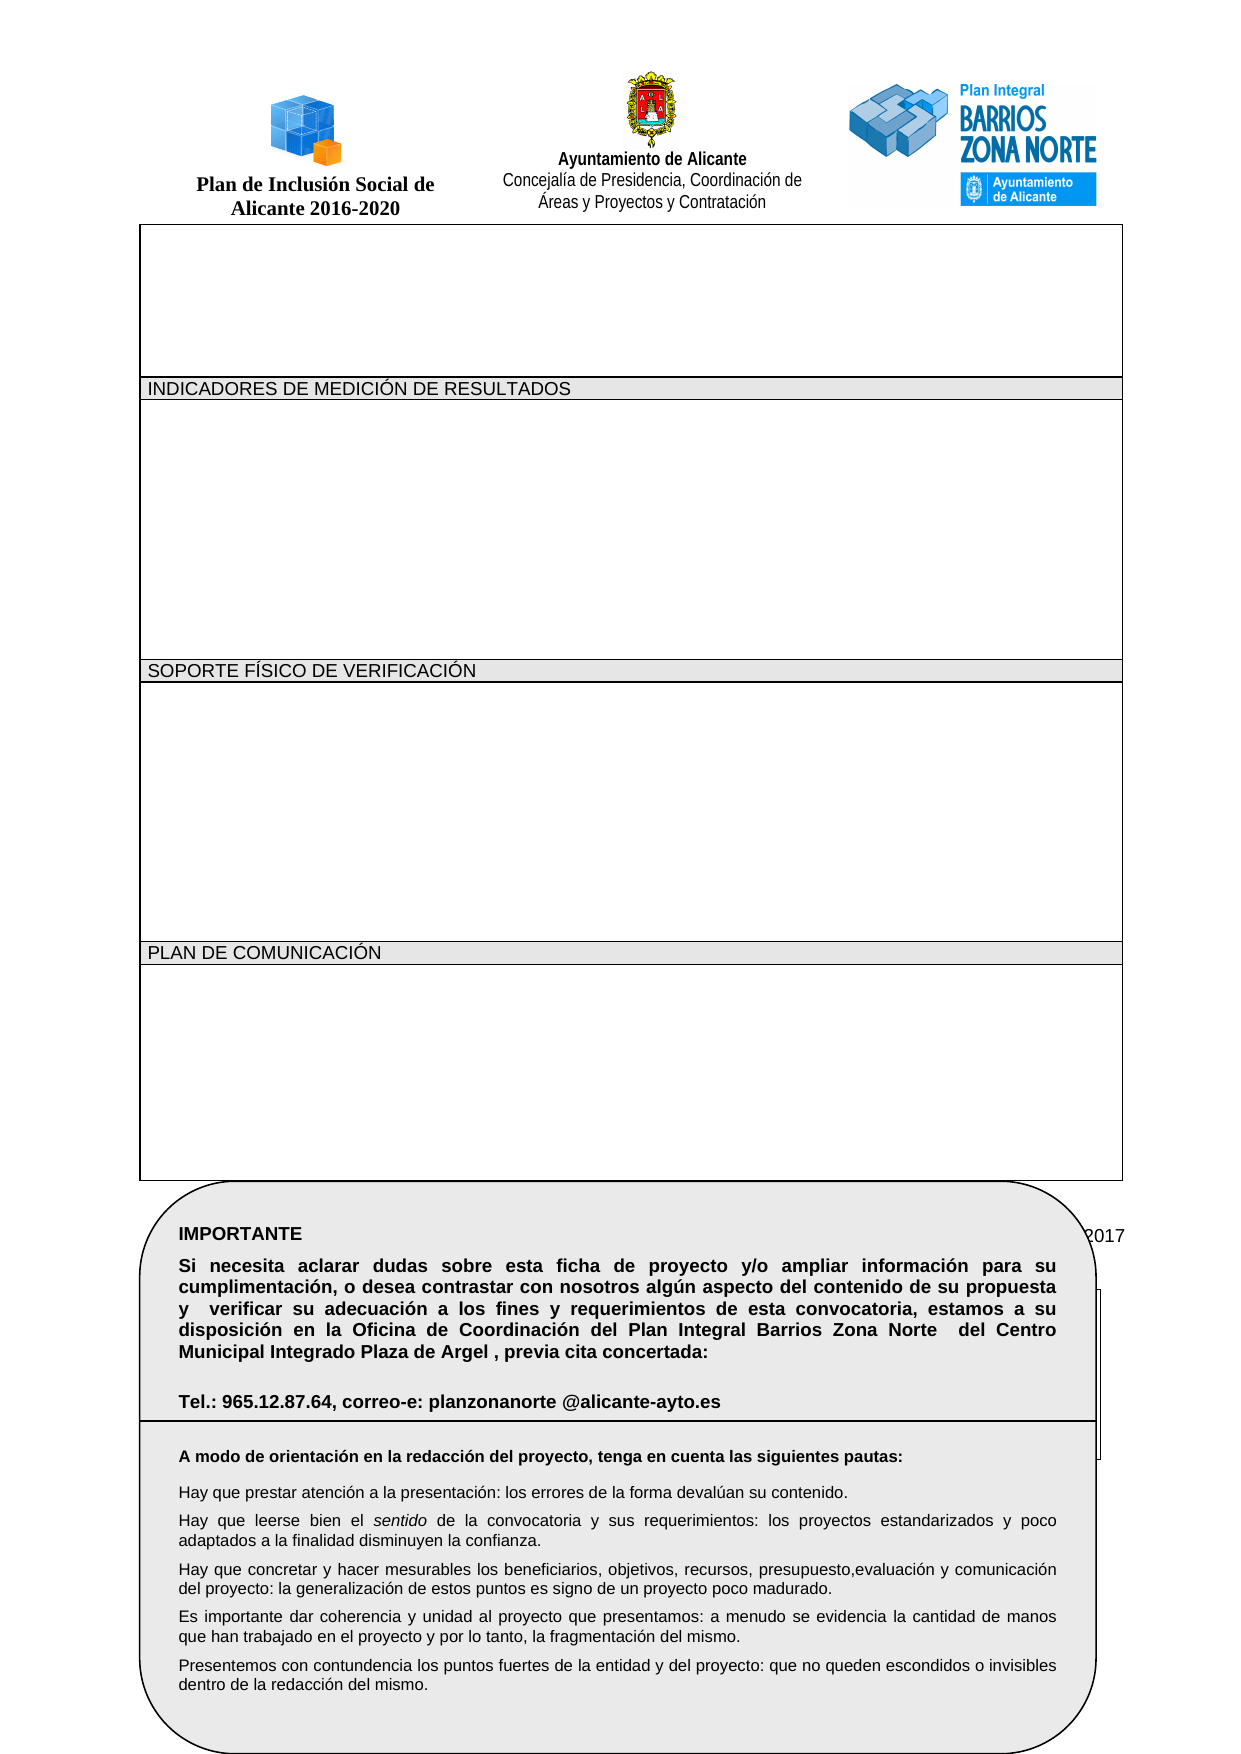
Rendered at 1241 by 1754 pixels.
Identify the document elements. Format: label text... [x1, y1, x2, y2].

table_cell SOPORTE FÍSICO DE VERIFICACIÓN [141, 660, 1122, 681]
picture [1090, 140, 1097, 158]
table_cell PLAN DE COMUNICACIÓN [141, 942, 1122, 964]
table_cell [141, 683, 1122, 941]
table_cell INDICADORES DE MEDICIÓN DE RESULTADOS [141, 378, 1122, 399]
table_cell [141, 400, 1122, 659]
picture [622, 70, 681, 150]
table_cell [141, 965, 1122, 1180]
table_cell [294, 121, 301, 128]
table_cell [141, 225, 1122, 376]
picture [849, 84, 1097, 206]
